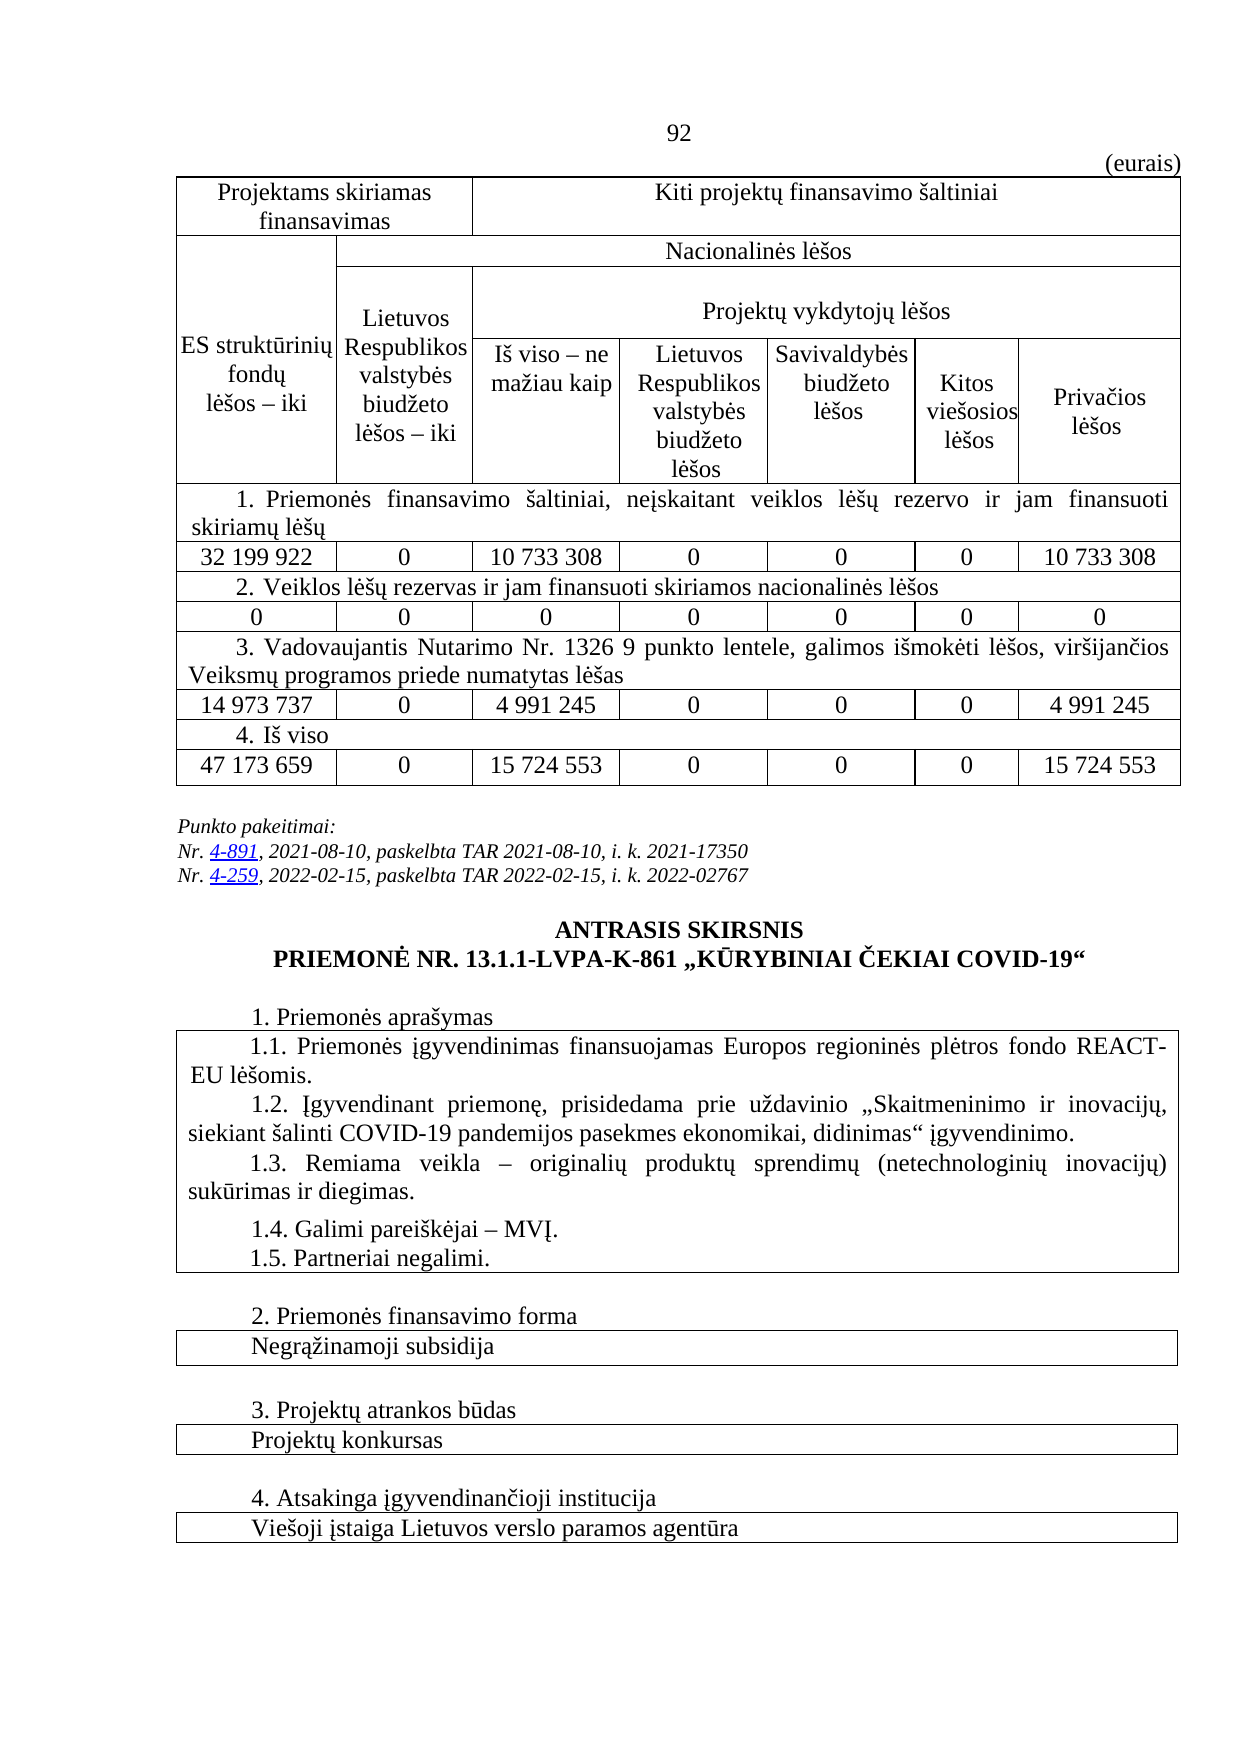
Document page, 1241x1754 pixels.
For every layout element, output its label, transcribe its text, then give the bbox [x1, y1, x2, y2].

table_cell 15 724 553 [473, 750, 619, 785]
table_cell Nacionalinės lėšos [337, 236, 1180, 266]
text ANTRASIS SKIRSNIS [177, 915, 1181, 944]
table_cell Projektų vykdytojų lėšos [473, 267, 1180, 338]
table_cell Lietuvos Respublikos valstybės biudžeto lėšos [620, 339, 767, 483]
table_cell 0 [337, 690, 472, 719]
table_cell 0 [768, 750, 914, 785]
table_cell 0 [620, 690, 767, 719]
table_cell 47 173 659 [177, 750, 336, 785]
table_cell 0 [768, 542, 914, 571]
text Nr. 4-259, 2022-02-15, paskelbta TAR 2022-02-15, i. k. 2022-02767 [177, 863, 1181, 887]
table_cell 14 973 737 [177, 690, 336, 719]
text 2. Priemonės finansavimo forma [251, 1301, 1181, 1330]
table_cell 0 [473, 602, 619, 631]
table_cell Privačios lėšos [1019, 339, 1180, 483]
table_cell 0 [1019, 602, 1180, 631]
table_cell 0 [916, 602, 1018, 631]
table_cell 0 [337, 750, 472, 785]
table_cell 0 [337, 602, 472, 631]
table_cell 0 [620, 602, 767, 631]
table_cell 1. Priemonės finansavimo šaltiniai, neįskaitant veiklos lėšų rezervo ir jam finansuoti skiriamų lėšų [177, 484, 1180, 541]
table_cell 10 733 308 [473, 542, 619, 571]
table_cell 0 [916, 542, 1018, 571]
text PRIEMONĖ NR. 13.1.1-LVPA-K-861 „KŪRYBINIAI ČEKIAI COVID-19“ [177, 944, 1181, 973]
table_cell 1.4. Galimi pareiškėjai – MVĮ. 1.5. Partneriai negalimi. [177, 1214, 1178, 1272]
table_cell 0 [620, 542, 767, 571]
text 1. Priemonės aprašymas [177, 1002, 1181, 1030]
text Punkto pakeitimai: [177, 814, 1181, 838]
table_cell Savivaldybės biudžeto lėšos [768, 339, 914, 483]
table_header Projektams skiriamas finansavimas [177, 178, 472, 235]
table_cell Lietuvos Respublikos valstybės biudžeto lėšos – iki [337, 267, 472, 483]
table_cell 0 [916, 690, 1018, 719]
table_cell 0 [620, 750, 767, 785]
table_cell 0 [768, 690, 914, 719]
table_cell 10 733 308 [1019, 542, 1180, 571]
table_cell 0 [768, 602, 914, 631]
table_header Kiti projektų finansavimo šaltiniai [473, 178, 1180, 235]
table_cell 1.2. Įgyvendinant priemonę, prisidedama prie uždavinio „Skaitmeninimo ir inovacijų, siekiant šalinti COVID-19 pandemijos pasekmes ekonomikai, didinimas“ įgyvendinimo. [177, 1089, 1178, 1148]
table_cell 0 [337, 542, 472, 571]
table_header Negrąžinamoji subsidija [177, 1331, 1177, 1365]
table_cell 3. Vadovaujantis Nutarimo Nr. 1326 9 punkto lentele, galimos išmokėti lėšos, viršijančios Veiksmų programos priede numatytas lėšas [177, 632, 1180, 689]
text 4. Atsakinga įgyvendinančioji institucija [177, 1483, 1181, 1512]
table_header 1.1. Priemonės įgyvendinimas finansuojamas Europos regioninės plėtros fondo REACT-EU lėšomis. [177, 1031, 1178, 1089]
table_header Projektų konkursas [177, 1425, 1177, 1454]
table_cell 4 991 245 [473, 690, 619, 719]
table_cell Kitos viešosios lėšos [916, 339, 1018, 483]
table_cell 0 [916, 750, 1018, 785]
text Nr. 4-891, 2021-08-10, paskelbta TAR 2021-08-10, i. k. 2021-17350 [177, 838, 1181, 863]
table_header Viešoji įstaiga Lietuvos verslo paramos agentūra [177, 1513, 1177, 1542]
table_cell 4. Iš viso [177, 720, 1180, 749]
table_cell 2. Veiklos lėšų rezervas ir jam finansuoti skiriamos nacionalinės lėšos [177, 572, 1180, 601]
table_cell ES struktūrinių fondų lėšos – iki [177, 236, 336, 483]
table_cell 15 724 553 [1019, 750, 1180, 785]
table_cell Iš viso – ne mažiau kaip [473, 339, 619, 483]
table_cell 4 991 245 [1019, 690, 1180, 719]
text 3. Projektų atrankos būdas [177, 1395, 1181, 1424]
table_cell 0 [177, 602, 336, 631]
table_cell 1.3. Remiama veikla – originalių produktų sprendimų (netechnologinių inovacijų) sukūrimas ir diegimas. [177, 1148, 1178, 1214]
text (eurais) [177, 148, 1181, 176]
table_cell 32 199 922 [177, 542, 336, 571]
